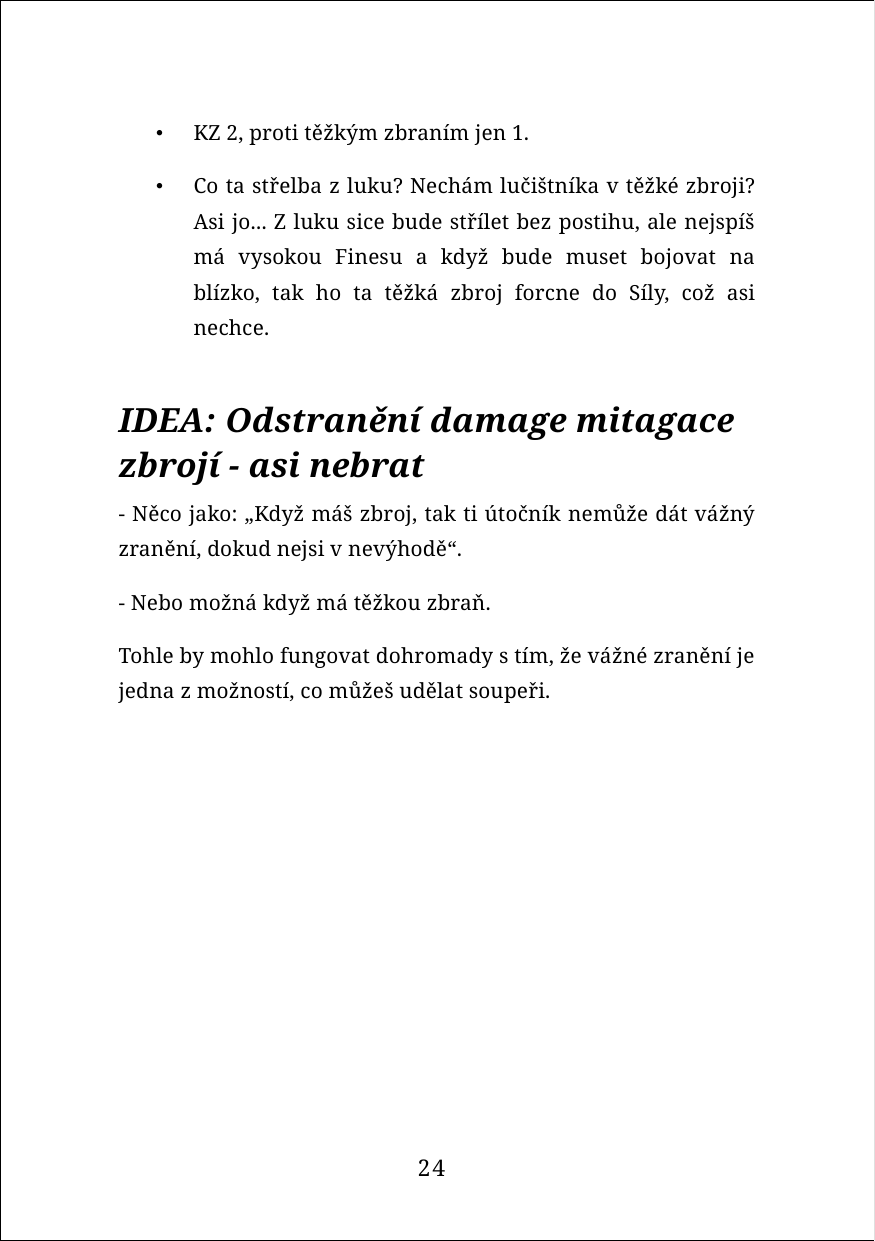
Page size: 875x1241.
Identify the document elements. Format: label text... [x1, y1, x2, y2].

list KZ 2, proti těžkým zbraním jen 1. [156, 118, 756, 147]
list Co ta střelba z luku? Nechám lučištníka v těžké zbroji? Asi jo... Z luku sice bude střílet bez postihu, ale nejspíš má vysokou Finesu a když bude muset bojovat na blízko, tak ho ta těžká zbroj forcne do Síly, což asi nechce. [156, 171, 756, 342]
text - Něco jako: „Když máš zbroj, tak ti útočník nemůže dát vážný zranění, dokud nejsi v nevýhodě“. [118, 499, 756, 563]
text - Nebo možná když má těžkou zbraň. [118, 588, 756, 616]
text Tohle by mohlo fungovat dohromady s tím, že vážné zranění je jedna z možností, co můžeš udělat soupeři. [118, 641, 756, 705]
subtitle IDEA: Odstranění damage mitagace zbrojí - asi nebrat [118, 396, 756, 487]
